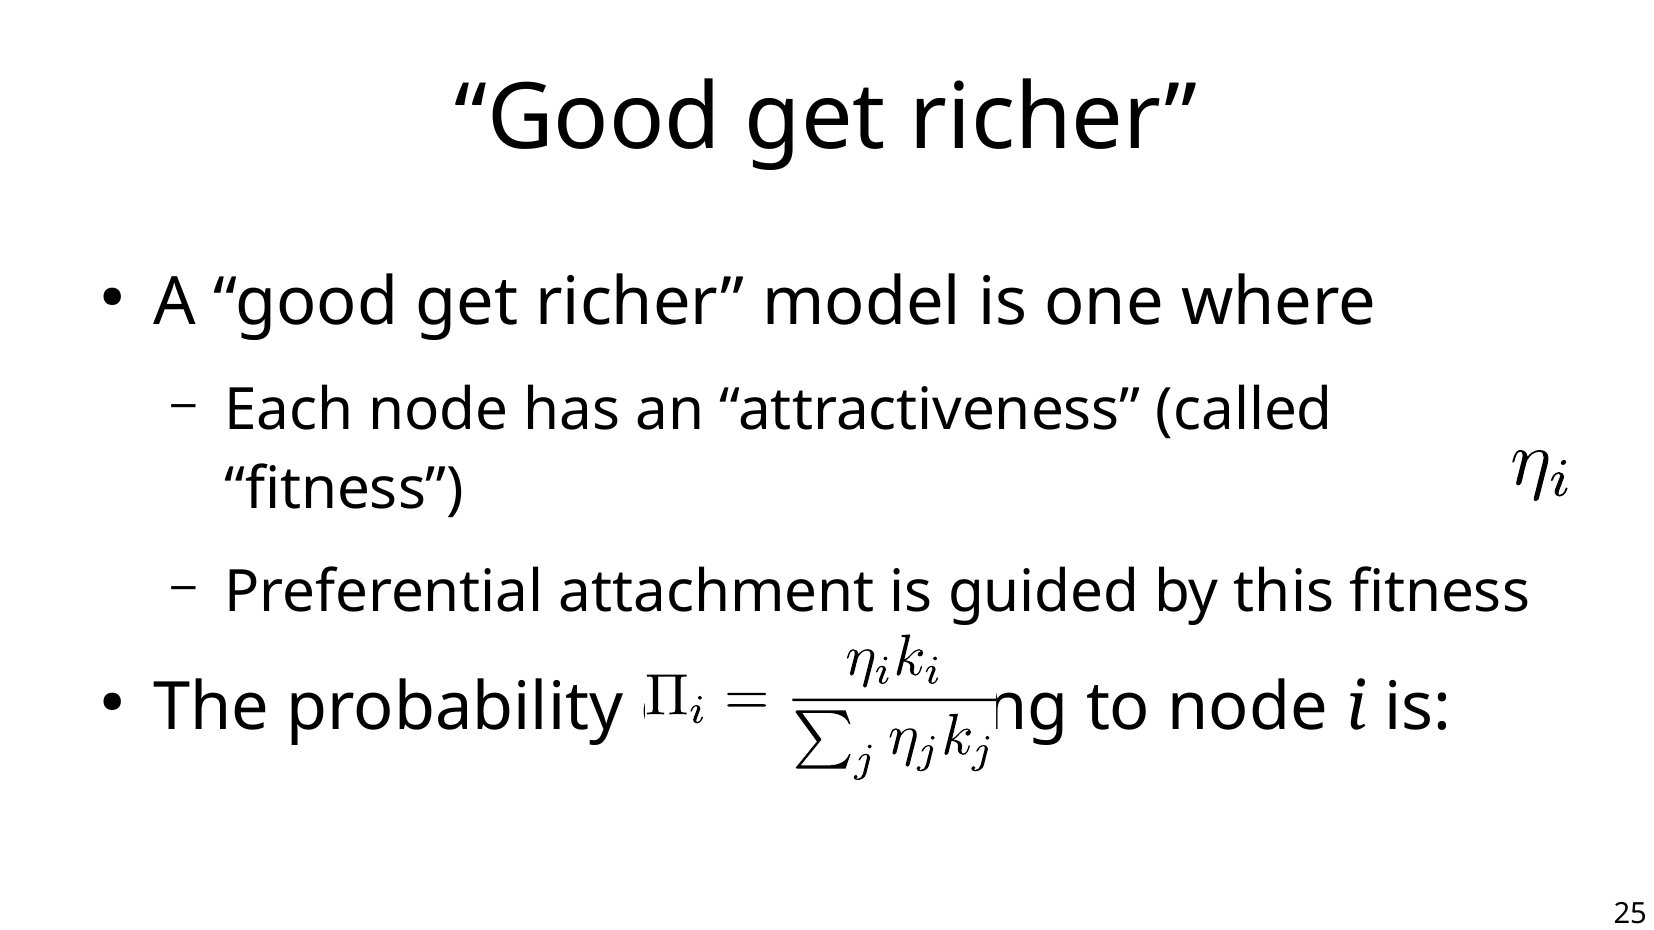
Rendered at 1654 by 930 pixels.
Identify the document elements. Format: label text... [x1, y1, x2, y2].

title “Good get richer” [82, 1, 1571, 225]
list A “good get richer” model is one where Each node has an “attractiveness” (called “fitness”) Preferential attachment is guided by this fitness The probability of connecting to node i is: [82, 252, 1571, 793]
text_box [645, 634, 997, 781]
text_box [1509, 449, 1571, 502]
